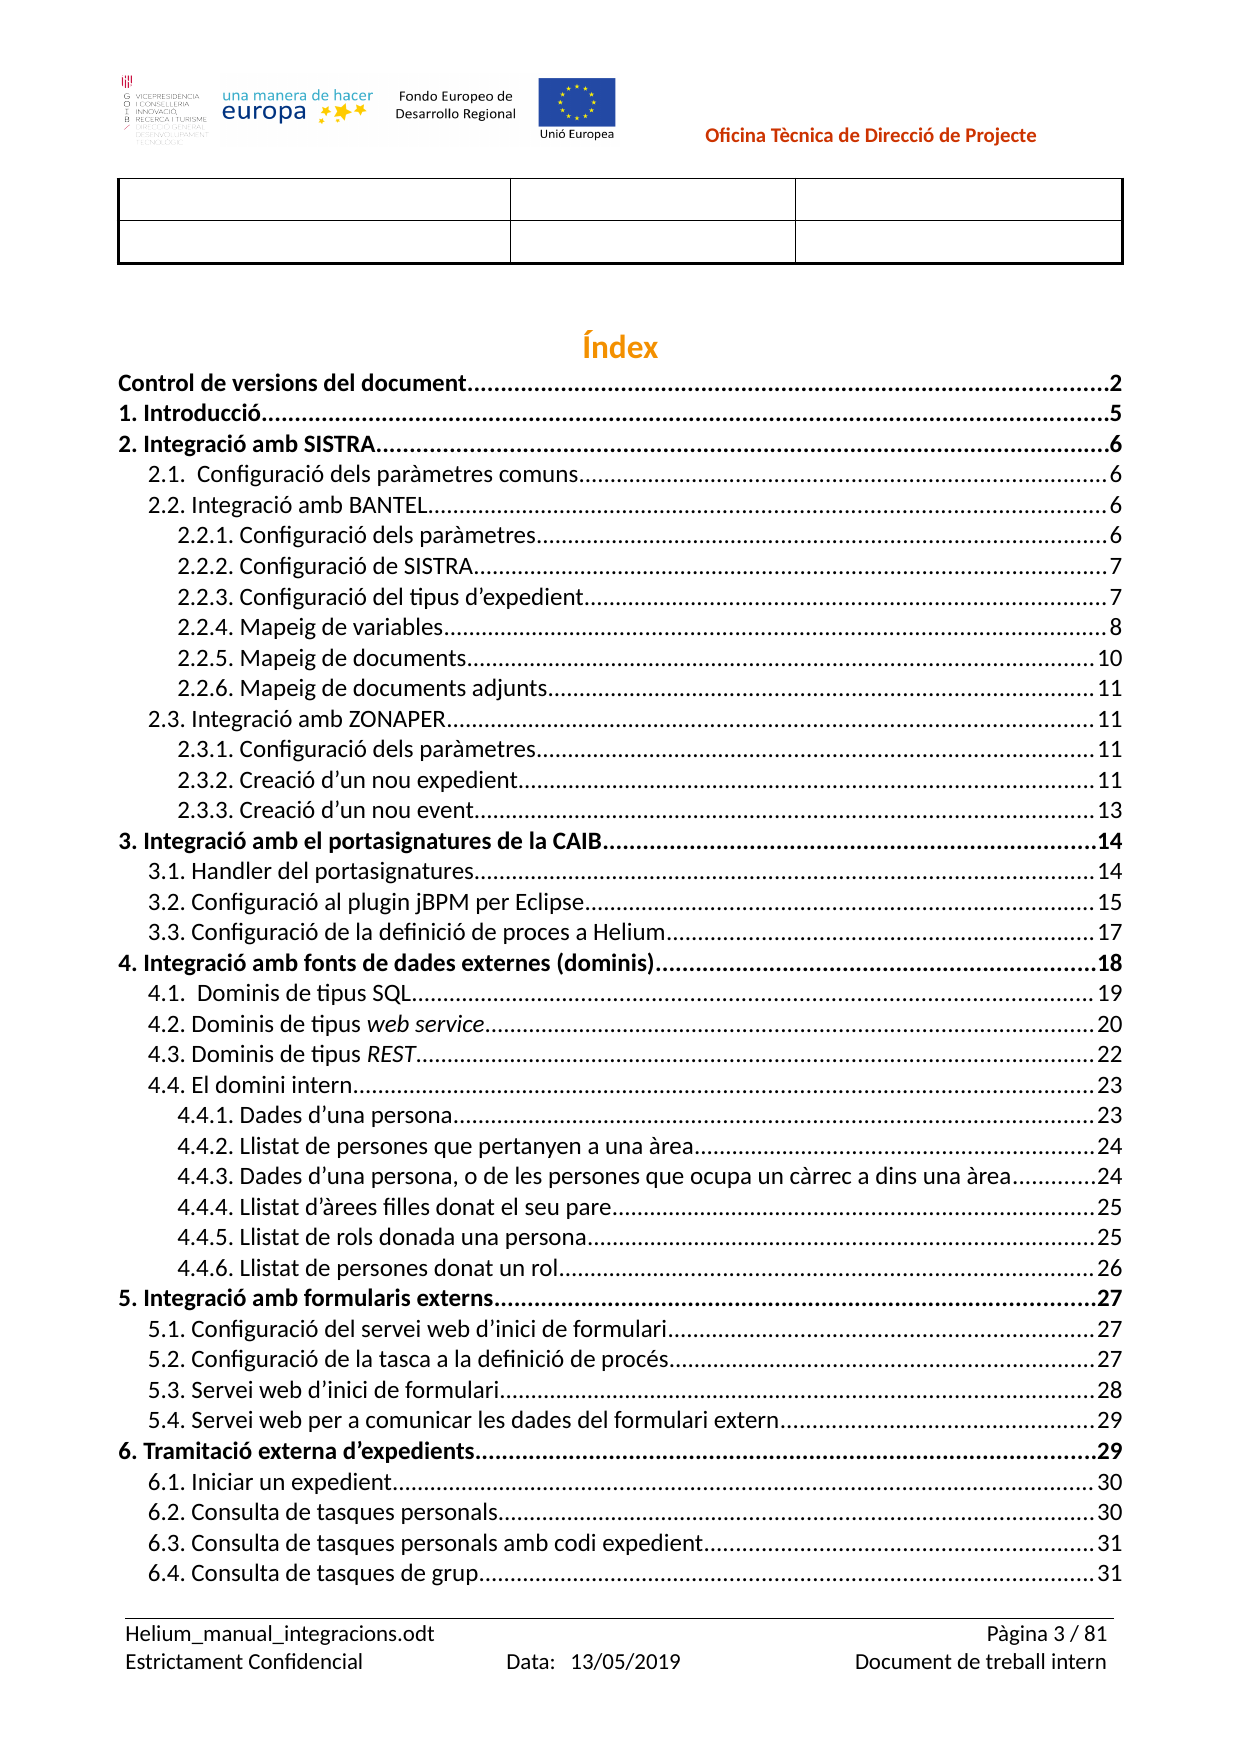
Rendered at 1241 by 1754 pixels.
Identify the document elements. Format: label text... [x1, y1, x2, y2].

text 4.3. Dominis de tipus REST 22 [148, 1038, 1122, 1069]
text 2.1. Configuració dels paràmetres comuns 6 [148, 458, 1122, 489]
text 2.3.3. Creació d’un nou event 13 [177, 794, 1122, 825]
text Índex [118, 326, 1122, 367]
text 4.4.6. Llistat de persones donat un rol 26 [177, 1252, 1122, 1283]
text 4.4.5. Llistat de rols donada una persona 25 [177, 1222, 1122, 1252]
text 6.1. Iniciar un expedient 30 [148, 1466, 1122, 1496]
text 1. Introducció 5 [118, 397, 1122, 428]
text 4.4.2. Llistat de persones que pertanyen a una àrea 24 [177, 1130, 1122, 1161]
table_cell [120, 221, 510, 262]
text 2.2.1. Configuració dels paràmetres 6 [177, 519, 1122, 550]
text 4.4.3. Dades d’una persona, o de les persones que ocupa un càrrec a dins una àrea 24 [177, 1161, 1122, 1191]
text 4.2. Dominis de tipus web service 20 [148, 1008, 1122, 1038]
text 3.1. Handler del portasignatures 14 [148, 855, 1122, 886]
text 5.1. Configuració del servei web d’inici de formulari 27 [148, 1313, 1122, 1344]
text 2.3.2. Creació d’un nou expedient 11 [177, 764, 1122, 794]
text 2.2.4. Mapeig de variables 8 [177, 611, 1122, 642]
table_cell [796, 221, 1121, 262]
text 5.3. Servei web d’inici de formulari 28 [148, 1374, 1122, 1405]
text 4.4.4. Llistat d’àrees filles donat el seu pare 25 [177, 1191, 1122, 1222]
table_cell [120, 179, 510, 220]
table_cell [511, 179, 795, 220]
text 6. Tramitació externa d’expedients 29 [118, 1435, 1122, 1466]
text 4.4. El domini intern 23 [148, 1069, 1122, 1099]
text 3.3. Configuració de la definició de proces a Helium 17 [148, 916, 1122, 947]
text 2. Integració amb SISTRA 6 [118, 428, 1122, 458]
text 2.2. Integració amb BANTEL 6 [148, 489, 1122, 519]
table_cell [796, 179, 1121, 220]
text 2.2.3. Configuració del tipus d’expedient 7 [177, 581, 1122, 611]
text 6.3. Consulta de tasques personals amb codi expedient 31 [148, 1527, 1122, 1557]
text 6.4. Consulta de tasques de grup 31 [148, 1557, 1122, 1588]
picture [118, 73, 213, 147]
table_cell [511, 221, 795, 262]
text 4.4.1. Dades d’una persona 23 [177, 1099, 1122, 1130]
text 4. Integració amb fonts de dades externes (dominis) 18 [118, 947, 1122, 977]
text Control de versions del document 2 [118, 367, 1122, 397]
picture [219, 73, 621, 147]
text 2.2.5. Mapeig de documents 10 [177, 642, 1122, 672]
text 3. Integració amb el portasignatures de la CAIB 14 [118, 825, 1122, 855]
text 5.4. Servei web per a comunicar les dades del formulari extern 29 [148, 1405, 1122, 1435]
text 6.2. Consulta de tasques personals 30 [148, 1496, 1122, 1527]
text 2.2.6. Mapeig de documents adjunts 11 [177, 672, 1122, 703]
text 2.3. Integració amb ZONAPER 11 [148, 703, 1122, 733]
text 5.2. Configuració de la tasca a la definició de procés 27 [148, 1344, 1122, 1374]
text 5. Integració amb formularis externs 27 [118, 1283, 1122, 1313]
text 2.3.1. Configuració dels paràmetres 11 [177, 733, 1122, 764]
text 2.2.2. Configuració de SISTRA 7 [177, 550, 1122, 581]
text 4.1. Dominis de tipus SQL 19 [148, 977, 1122, 1008]
text 3.2. Configuració al plugin jBPM per Eclipse 15 [148, 886, 1122, 916]
